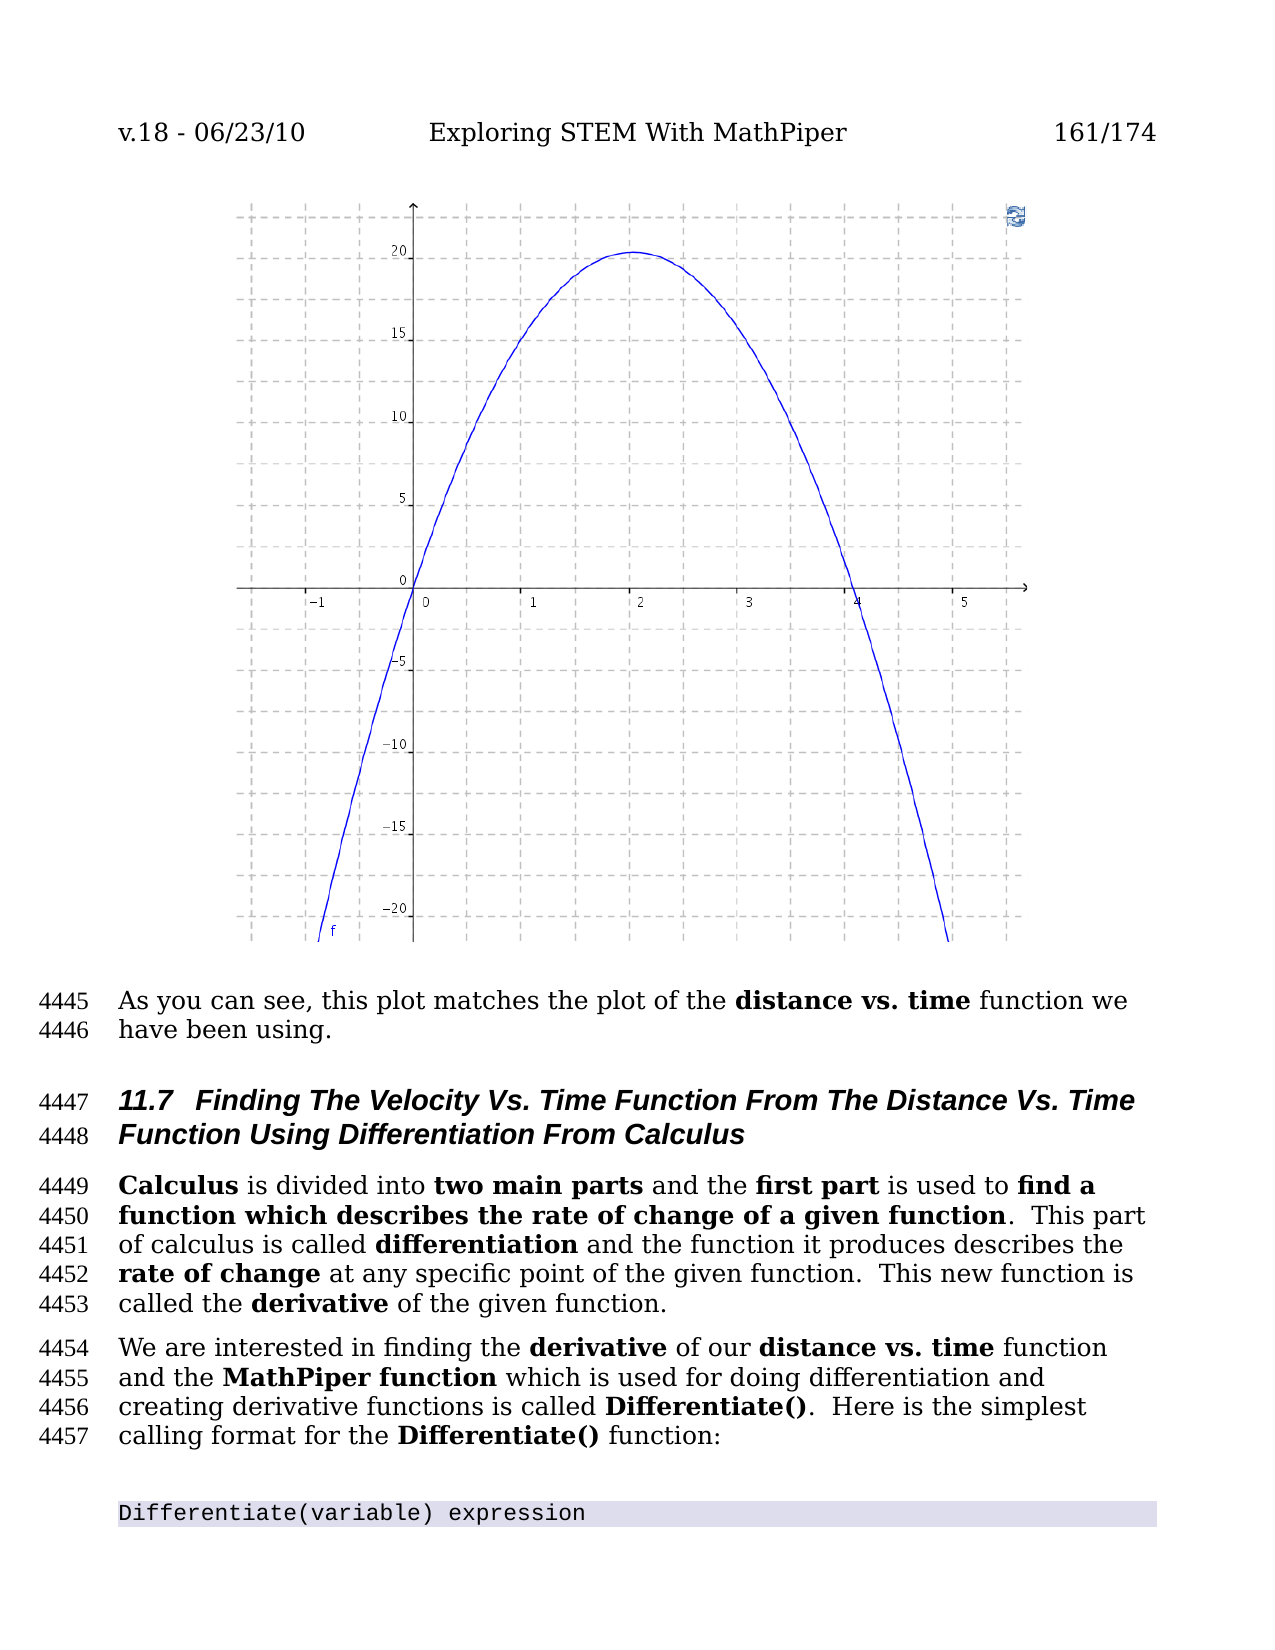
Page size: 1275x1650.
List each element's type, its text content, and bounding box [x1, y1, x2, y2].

text As you can see, this plot matches the plot of the distance vs. time function we have been using. [118, 986, 1157, 1044]
text Calculus is divided into two main parts and the first part is used to find a function which describes the rate of change of a given function. This part of calculus is called differentiation and the function it produces describes the rate of change at any specific point of the given function. This new function is called the derivative of the given function. [118, 1171, 1157, 1318]
table_header Differentiate(variable) expression [118, 1501, 1157, 1527]
text We are interested in finding the derivative of our distance vs. time function and the MathPiper function which is used for doing differentiation and creating derivative functions is called Differentiate(). Here is the simplest calling format for the Differentiate() function: [118, 1333, 1157, 1451]
subtitle Finding The Velocity Vs. Time Function From The Distance Vs. Time Function Using Differentiation From Calculus [118, 1083, 1157, 1150]
picture [236, 203, 1028, 942]
